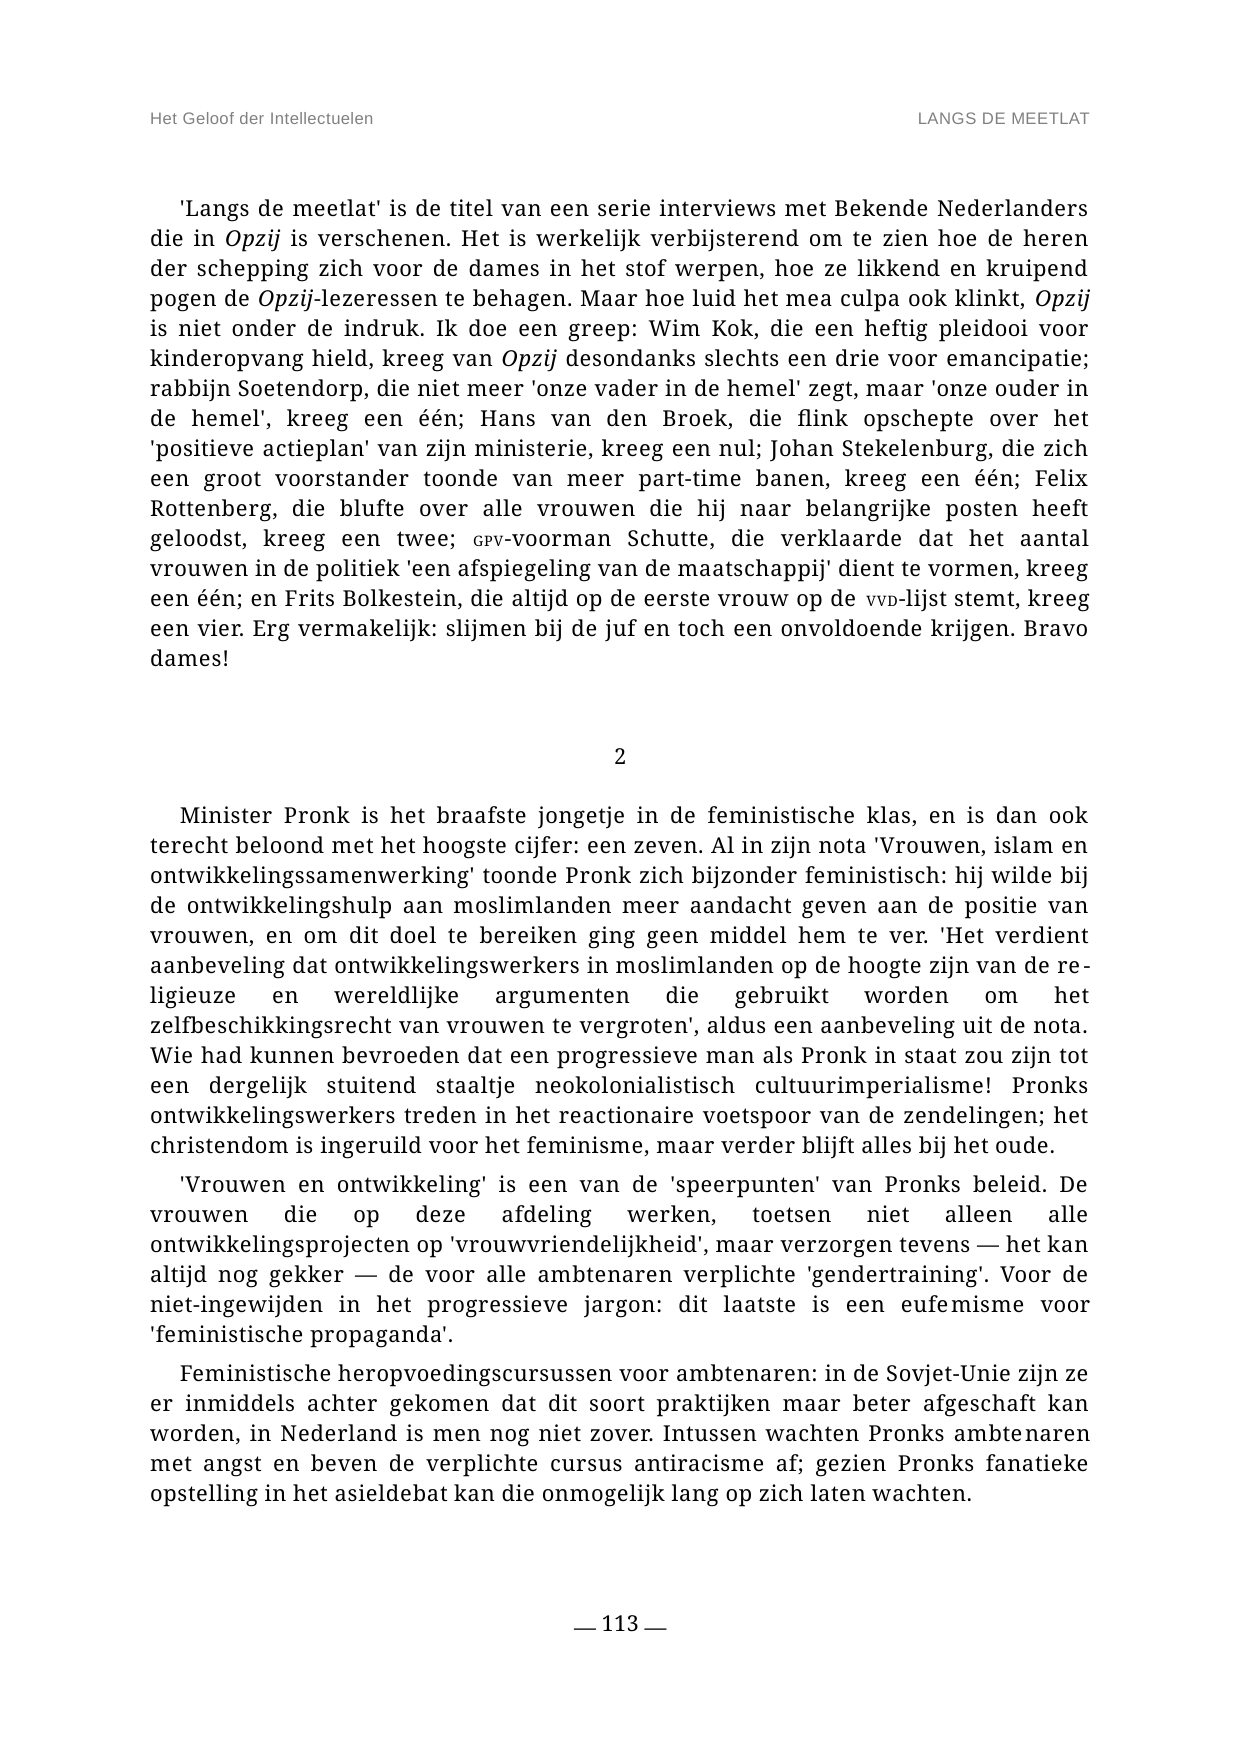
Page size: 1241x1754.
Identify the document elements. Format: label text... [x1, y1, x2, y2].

text Feministische heropvoedingscursussen voor ambtenaren: in de Sovjet-Unie zijn ze er inmiddels achter gekomen dat dit soort praktijken maar beter afgeschaft kan worden, in Nederland is men nog niet zover. Intussen wachten Pronks ambte­naren met angst en beven de verplichte cursus antiracisme af; gezien Pronks fanatieke opstelling in het asieldebat kan die onmogelijk lang op zich laten wachten. [150, 1358, 1090, 1508]
text 'Langs de meetlat' is de titel van een serie interviews met Bekende Nederlanders die in Opzij is verschenen. Het is werkelijk verbijsterend om te zien hoe de heren der schepping zich voor de dames in het stof werpen, hoe ze likkend en kruipend pogen de Opzij-lezeressen te behagen. Maar hoe luid het mea culpa ook klinkt, Opzij is niet onder de indruk. Ik doe een greep: Wim Kok, die een heftig pleidooi voor kinderopvang hield, kreeg van Opzij desondanks slechts een drie voor emancipatie; rabbijn Soetendorp, die niet meer 'onze vader in de hemel' zegt, maar 'onze ouder in de hemel', kreeg een één; Hans van den Broek, die flink opschepte over het 'positieve actieplan' van zijn ministerie, kreeg een nul; Johan Stekelenburg, die zich een groot voorstander toonde van meer part-time banen, kreeg een één; Felix Rottenberg, die blufte over alle vrouwen die hij naar belangrijke posten heeft geloodst, kreeg een twee; gpv-voorman Schutte, die verklaarde dat het aantal vrouwen in de politiek 'een afspiegeling van de maatschappij' dient te vormen, kreeg een één; en Frits Bolkestein, die altijd op de eerste vrouw op de vvd-lijst stemt, kreeg een vier. Erg vermakelijk: slijmen bij de juf en toch een onvoldoende krijgen. Bravo dames! [150, 193, 1090, 673]
text Minister Pronk is het braafste jongetje in de feministische klas, en is dan ook terecht beloond met het hoogste cijfer: een zeven. Al in zijn nota 'Vrouwen, islam en ontwikkelingssamenwerking' toonde Pronk zich bijzonder feministisch: hij wilde bij de ontwikkelingshulp aan moslimlanden meer aandacht geven aan de positie van vrouwen, en om dit doel te bereiken ging geen middel hem te ver. 'Het verdient aanbeveling dat ontwikkelingswerkers in moslimlanden op de hoogte zijn van de re­ligieuze en wereldlijke argumenten die gebruikt worden om het zelfbeschikkingsrecht van vrouwen te vergroten', aldus een aanbeveling uit de nota. Wie had kunnen bevroeden dat een progressieve man als Pronk in staat zou zijn tot een dergelijk stuitend staaltje neokolonialistisch cultuurimperialisme! Pronks ontwikkelingswerkers treden in het reactionaire voetspoor van de zendelingen; het christendom is ingeruild voor het feminisme, maar verder blijft alles bij het oude. [150, 800, 1090, 1160]
subtitle 2 [150, 741, 1090, 771]
text 'Vrouwen en ontwikkeling' is een van de 'speerpunten' van Pronks beleid. De vrouwen die op deze afdeling werken, toetsen niet alleen alle ontwikkelingsprojecten op 'vrouwvriendelijkheid', maar verzorgen tevens — het kan altijd nog gekker — de voor alle ambtenaren verplichte 'gendertraining'. Voor de niet-ingewijden in het progressieve jargon: dit laatste is een eufe­mis­me voor 'feministische propaganda'. [150, 1169, 1090, 1349]
